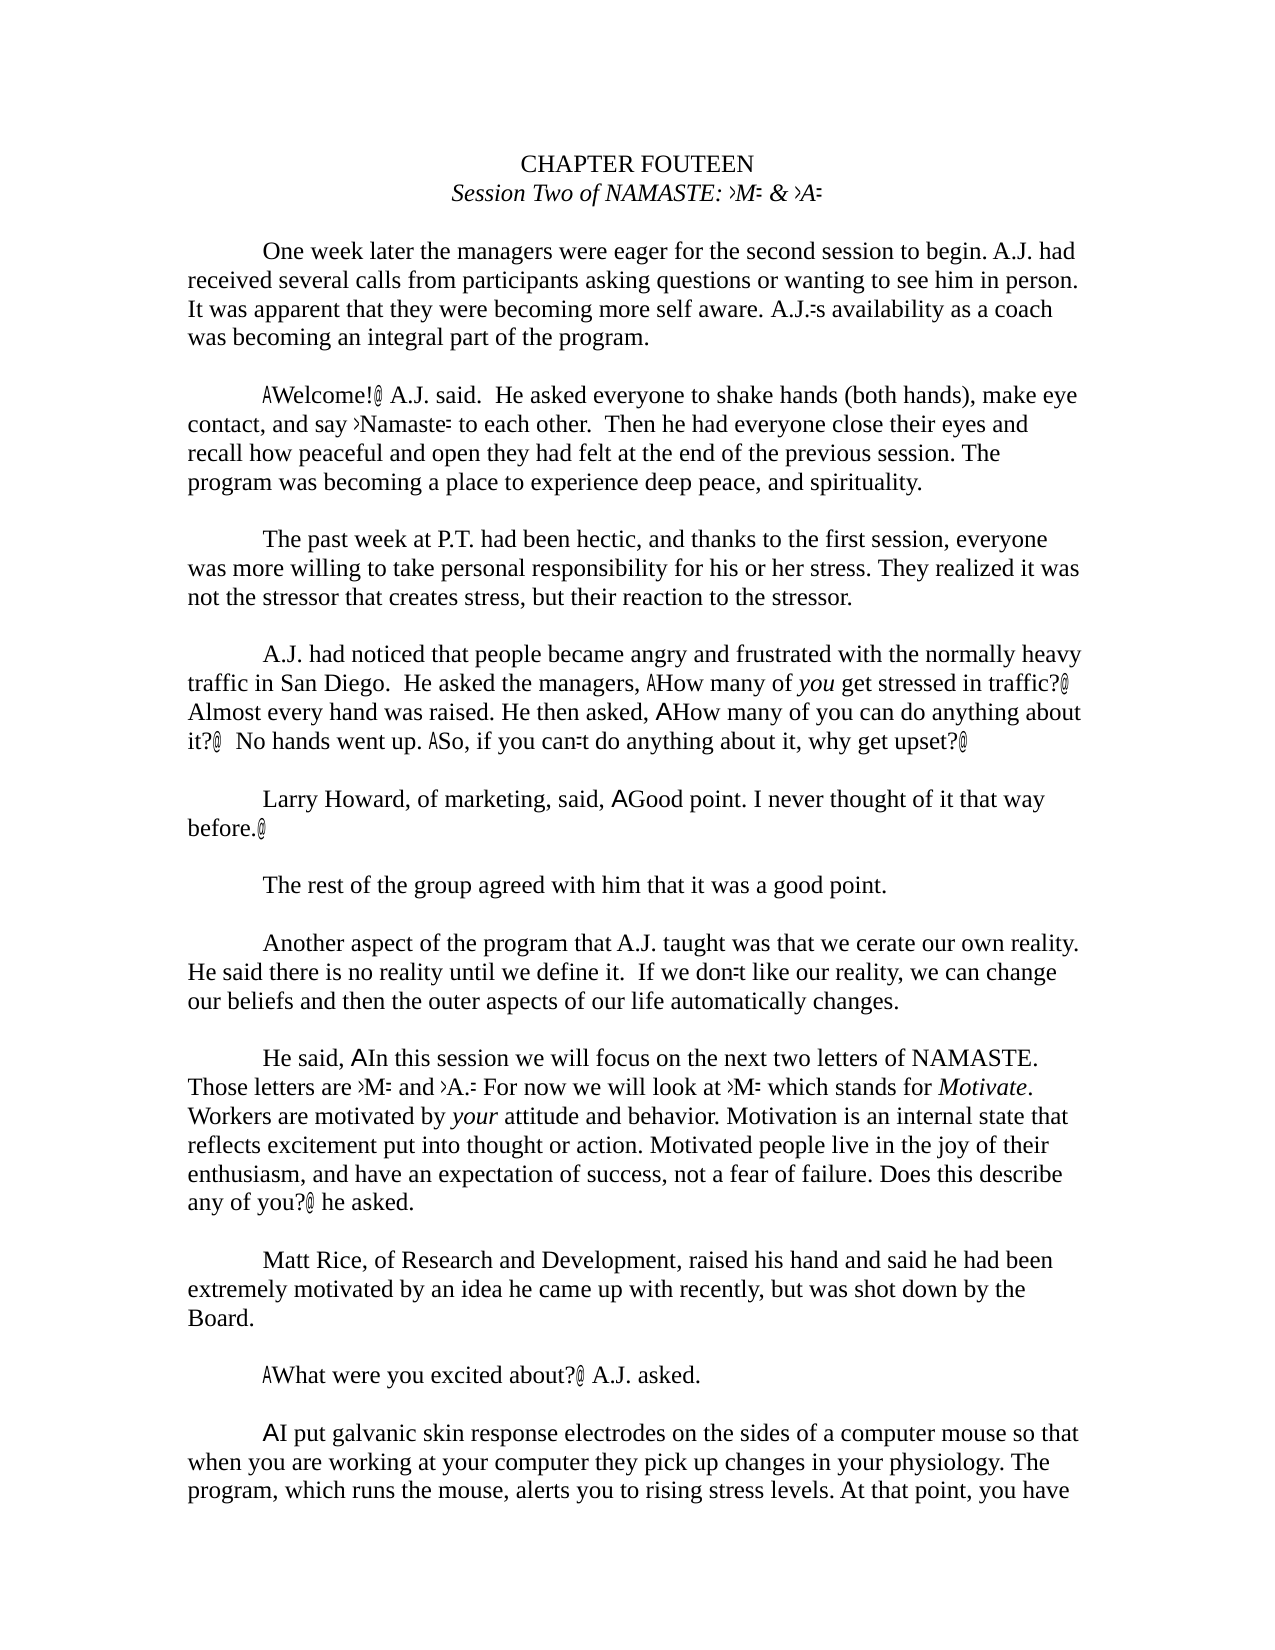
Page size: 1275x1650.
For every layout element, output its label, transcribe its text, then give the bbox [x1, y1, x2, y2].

text Larry Howard, of marketing, said, AGood point. I never thought of it that way before.@ [187, 784, 1100, 842]
text Matt Rice, of Research and Development, raised his hand and said he had been extremely motivated by an idea he came up with recently, but was shot down by the Board. [187, 1245, 1055, 1331]
text One week later the managers were eager for the second session to begin. A.J. had received several calls from participants asking questions or wanting to see him in person. It was apparent that they were becoming more self aware. A.J.=s availability as a coach was becoming an integral part of the program. [187, 236, 1081, 351]
text Session Two of NAMASTE: >M= & >A= [451, 178, 1100, 207]
text CHAPTER FOUTEEN [414, 149, 861, 178]
text He said there is no reality until we define it. If we don=t like our reality, we can change our beliefs and then the outer aspects of our life automatically changes. [187, 957, 1062, 1014]
text AWhat were you excited about?@ A.J. asked. [262, 1360, 1100, 1389]
text He said, AIn this session we will focus on the next two letters of NAMASTE. Those letters are >M= and >A.= For now we will look at >M= which stands for Motivate. Workers are motivated by your attitude and behavior. Motivation is an internal state that reflects excitement put into thought or action. Motivated people live in the joy of their enthusiasm, and have an expectation of success, not a fear of failure. Does this describe any of you?@ he asked. [187, 1043, 1084, 1216]
text AI put galvanic skin response electrodes on the sides of a computer mouse so that when you are working at your computer they pick up changes in your physiology. The program, which runs the mouse, alerts you to rising stress levels. At that point, you have [187, 1418, 1081, 1504]
text AWelcome!@ A.J. said. He asked everyone to shake hands (both hands), make eye contact, and say >Namaste= to each other. Then he had everyone close their eyes and recall how peaceful and open they had felt at the end of the previous session. The program was becoming a place to experience deep peace, and spirituality. [187, 380, 1084, 496]
text The rest of the group agreed with him that it was a good point. [262, 871, 1100, 899]
text The past week at P.T. had been hectic, and thanks to the first session, everyone was more willing to take personal responsibility for his or her stress. They realized it was not the stressor that creates stress, but their reaction to the stressor. [187, 524, 1086, 611]
text Another aspect of the program that A.J. taught was that we cerate our own reality. [262, 928, 1100, 957]
text A.J. had noticed that people became angry and frustrated with the normally heavy traffic in San Diego. He asked the managers, AHow many of you get stressed in traffic?@ Almost every hand was raised. He then asked, AHow many of you can do anything about it?@ No hands went up. ASo, if you can=t do anything about it, why get upset?@ [187, 639, 1084, 754]
